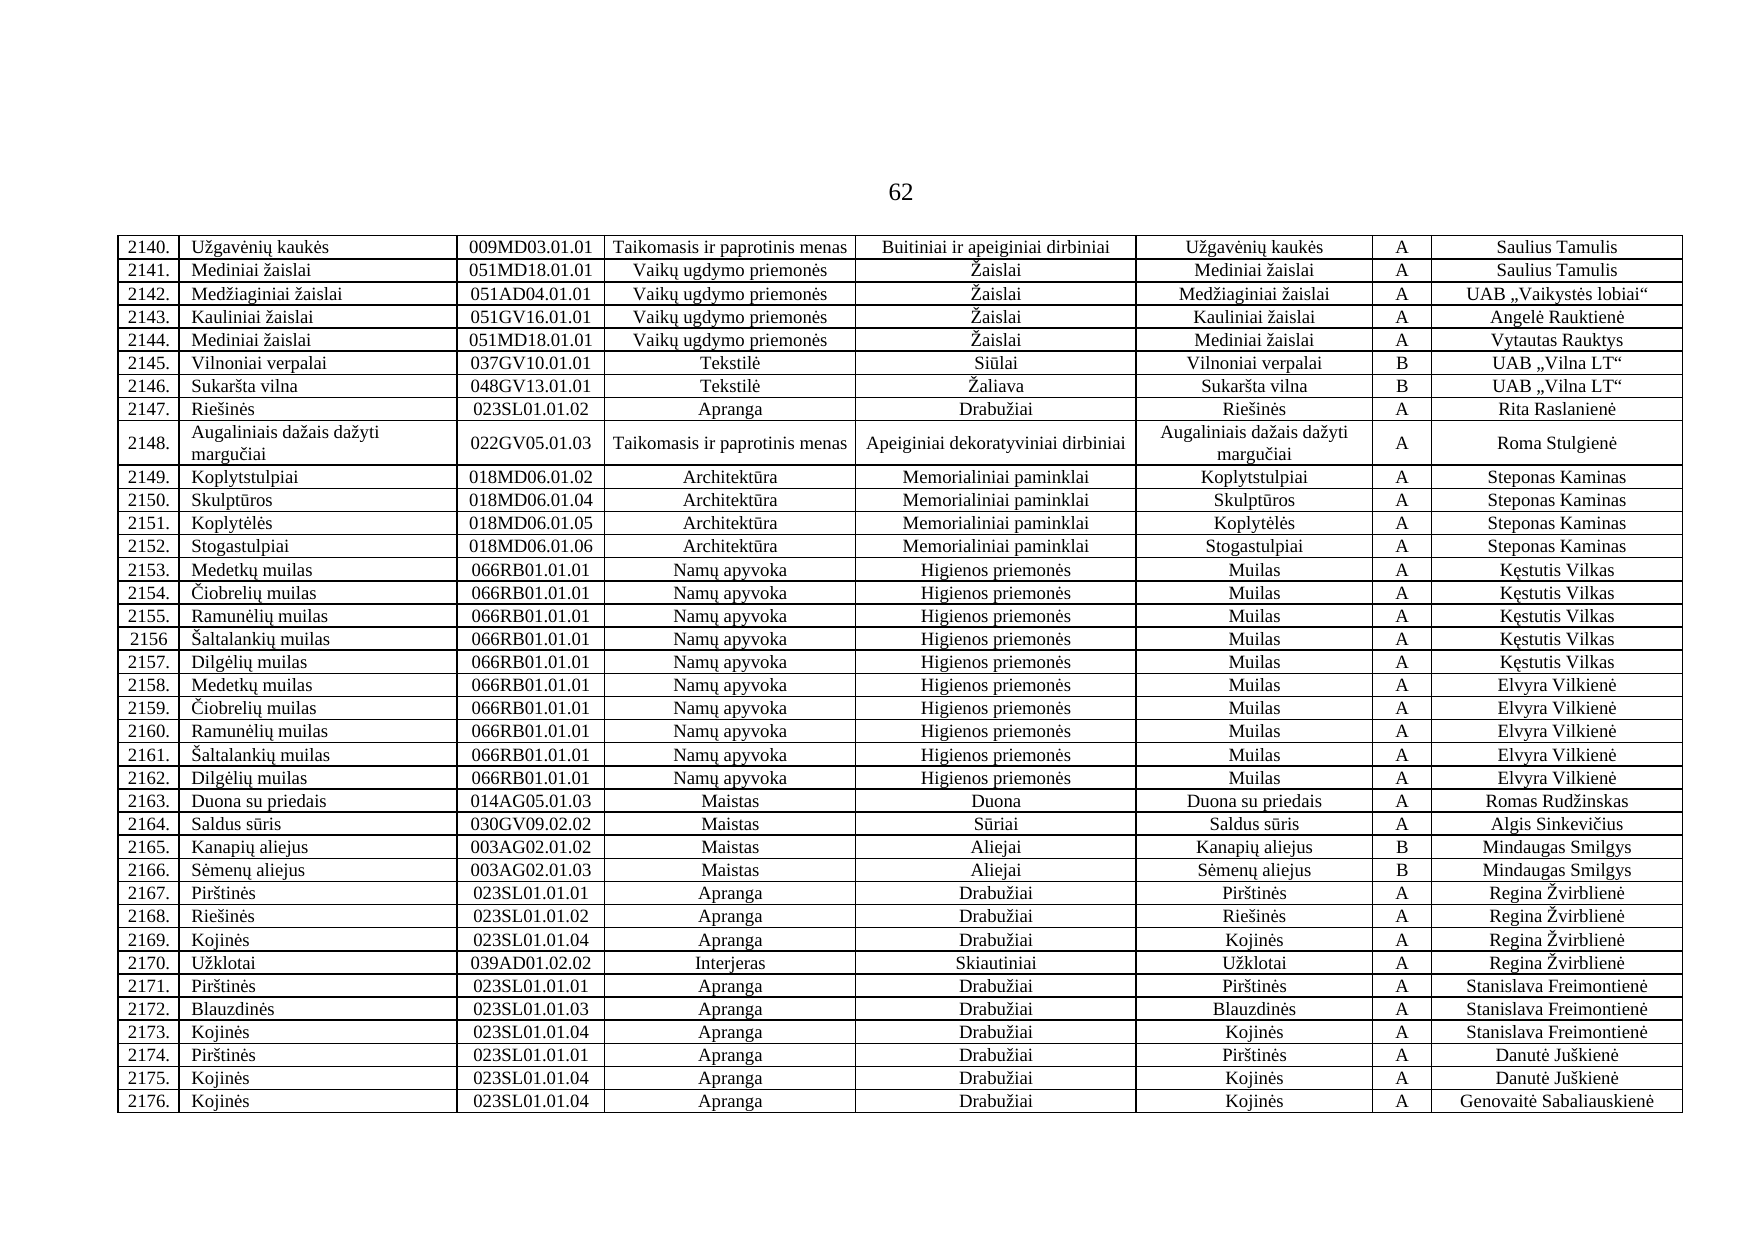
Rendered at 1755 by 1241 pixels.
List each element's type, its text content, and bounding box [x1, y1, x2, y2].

table_cell Mediniai žaislai [180, 329, 456, 350]
table_cell 2158. [119, 674, 178, 696]
table_cell Žaislai [856, 329, 1135, 350]
table_cell 2174. [119, 1044, 178, 1066]
table_cell Ramunėlių muilas [180, 720, 456, 742]
table_cell Riešinės [1137, 398, 1372, 420]
table_cell 2143. [119, 306, 178, 327]
table_cell Blauzdinės [180, 998, 456, 1019]
table_cell Saldus sūris [1137, 813, 1372, 834]
table_cell Higienos priemonės [856, 674, 1135, 696]
table_cell 023SL01.01.02 [458, 398, 604, 420]
table_cell Drabužiai [856, 1021, 1135, 1042]
table_cell Drabužiai [856, 882, 1135, 904]
table_cell Kęstutis Vilkas [1432, 558, 1682, 580]
table_cell Pirštinės [1137, 975, 1372, 996]
table_cell 066RB01.01.01 [458, 628, 604, 649]
table_cell 066RB01.01.01 [458, 720, 604, 742]
table_cell 2165. [119, 836, 178, 857]
table_cell Užklotai [1137, 952, 1372, 973]
table_cell 023SL01.01.04 [458, 928, 604, 950]
table_cell Muilas [1137, 628, 1372, 649]
table_cell Maistas [605, 790, 855, 811]
table_cell Drabužiai [856, 905, 1135, 927]
table_cell Apranga [605, 398, 855, 420]
table_cell Siūlai [856, 352, 1135, 373]
table_cell 2150. [119, 489, 178, 511]
table_cell Vaikų ugdymo priemonės [605, 329, 855, 350]
table_cell Drabužiai [856, 1067, 1135, 1089]
table_cell 2173. [119, 1021, 178, 1042]
table_cell Duona su priedais [180, 790, 456, 811]
table_cell Muilas [1137, 767, 1372, 788]
table_cell Žaliava [856, 375, 1135, 397]
table_cell Čiobrelių muilas [180, 697, 456, 719]
table_cell Rita Raslanienė [1432, 398, 1682, 420]
table_cell 023SL01.01.04 [458, 1090, 604, 1112]
table_cell Riešinės [1137, 905, 1372, 927]
table_cell 039AD01.02.02 [458, 952, 604, 973]
table_cell Kojinės [180, 1067, 456, 1089]
table_cell Skiautiniai [856, 952, 1135, 973]
table_cell A [1373, 651, 1431, 672]
table_cell A [1373, 882, 1431, 904]
table_cell 2140. [119, 236, 178, 258]
table_cell Kauliniai žaislai [180, 306, 456, 327]
table_cell Kęstutis Vilkas [1432, 605, 1682, 626]
table_cell Drabužiai [856, 975, 1135, 996]
table_cell Memorialiniai paminklai [856, 466, 1135, 487]
table_cell 051AD04.01.01 [458, 283, 604, 304]
table_cell Kęstutis Vilkas [1432, 651, 1682, 672]
table_cell A [1373, 398, 1431, 420]
table_cell 066RB01.01.01 [458, 605, 604, 626]
table_cell Medetkų muilas [180, 674, 456, 696]
table_cell Namų apyvoka [605, 697, 855, 719]
table_cell Skulptūros [1137, 489, 1372, 511]
table_cell 2146. [119, 375, 178, 397]
table_cell 018MD06.01.04 [458, 489, 604, 511]
table_cell 2148. [119, 421, 178, 464]
table_cell Architektūra [605, 512, 855, 534]
table_cell A [1373, 283, 1431, 304]
table_cell A [1373, 674, 1431, 696]
table_cell A [1373, 905, 1431, 927]
table_cell Augaliniais dažais dažyti margučiai [180, 421, 456, 464]
table_cell Kojinės [1137, 1021, 1372, 1042]
table_cell Vaikų ugdymo priemonės [605, 306, 855, 327]
table_cell 2163. [119, 790, 178, 811]
table_cell 009MD03.01.01 [458, 236, 604, 258]
table_cell Muilas [1137, 674, 1372, 696]
table_cell Ramunėlių muilas [180, 605, 456, 626]
table_cell 2142. [119, 283, 178, 304]
table_cell 023SL01.01.01 [458, 975, 604, 996]
table_cell Čiobrelių muilas [180, 582, 456, 603]
table_cell A [1373, 260, 1431, 281]
table_cell Vilnoniai verpalai [180, 352, 456, 373]
table_cell 023SL01.01.03 [458, 998, 604, 1019]
table_cell A [1373, 743, 1431, 765]
table_cell Architektūra [605, 489, 855, 511]
table_cell A [1373, 790, 1431, 811]
table_cell A [1373, 1021, 1431, 1042]
table_cell 023SL01.01.04 [458, 1067, 604, 1089]
table_cell A [1373, 952, 1431, 973]
table_cell A [1373, 767, 1431, 788]
table_cell B [1373, 859, 1431, 881]
table_cell Apranga [605, 882, 855, 904]
table_cell Sūriai [856, 813, 1135, 834]
table_cell Dilgėlių muilas [180, 767, 456, 788]
table_cell 022GV05.01.03 [458, 421, 604, 464]
table_cell 2153. [119, 558, 178, 580]
table_cell Namų apyvoka [605, 605, 855, 626]
table_cell Stanislava Freimontienė [1432, 998, 1682, 1019]
table_cell 2157. [119, 651, 178, 672]
table_cell Augaliniais dažais dažyti margučiai [1137, 421, 1372, 464]
table_cell Užgavėnių kaukės [180, 236, 456, 258]
table_cell Higienos priemonės [856, 628, 1135, 649]
table_cell 048GV13.01.01 [458, 375, 604, 397]
table_cell A [1373, 558, 1431, 580]
table_cell Muilas [1137, 582, 1372, 603]
table_cell Koplytėlės [1137, 512, 1372, 534]
table_cell A [1373, 421, 1431, 464]
table_cell Medetkų muilas [180, 558, 456, 580]
table_cell Architektūra [605, 466, 855, 487]
table_cell 2141. [119, 260, 178, 281]
table_cell Tekstilė [605, 352, 855, 373]
table_cell Šaltalankių muilas [180, 743, 456, 765]
table_cell 066RB01.01.01 [458, 767, 604, 788]
table_cell 023SL01.01.01 [458, 882, 604, 904]
table_cell Steponas Kaminas [1432, 512, 1682, 534]
table_cell 018MD06.01.02 [458, 466, 604, 487]
table_cell Muilas [1137, 651, 1372, 672]
table_cell 023SL01.01.01 [458, 1044, 604, 1066]
table_cell Kanapių aliejus [180, 836, 456, 857]
table_cell 2147. [119, 398, 178, 420]
table_cell Muilas [1137, 558, 1372, 580]
table_cell 2164. [119, 813, 178, 834]
table_cell Kojinės [1137, 928, 1372, 950]
table_cell Sukaršta vilna [180, 375, 456, 397]
table_cell Stogastulpiai [1137, 535, 1372, 557]
table_cell Kojinės [180, 928, 456, 950]
table_cell 2176. [119, 1090, 178, 1112]
table_cell 066RB01.01.01 [458, 582, 604, 603]
table_cell A [1373, 535, 1431, 557]
table_cell Architektūra [605, 535, 855, 557]
table_cell 2144. [119, 329, 178, 350]
table_cell Mediniai žaislai [1137, 329, 1372, 350]
table_cell 066RB01.01.01 [458, 697, 604, 719]
table_cell Sukaršta vilna [1137, 375, 1372, 397]
table_cell 2154. [119, 582, 178, 603]
table_cell Regina Žvirblienė [1432, 952, 1682, 973]
table_cell Namų apyvoka [605, 582, 855, 603]
table_cell A [1373, 998, 1431, 1019]
table_cell Tekstilė [605, 375, 855, 397]
table_cell Mindaugas Smilgys [1432, 836, 1682, 857]
table_cell Mindaugas Smilgys [1432, 859, 1682, 881]
table_cell Kojinės [180, 1021, 456, 1042]
table_cell Pirštinės [1137, 1044, 1372, 1066]
table_cell Memorialiniai paminklai [856, 489, 1135, 511]
table_cell 066RB01.01.01 [458, 651, 604, 672]
table_cell Stanislava Freimontienė [1432, 1021, 1682, 1042]
table_cell Namų apyvoka [605, 674, 855, 696]
table_cell Maistas [605, 859, 855, 881]
table_cell UAB „Vilna LT“ [1432, 375, 1682, 397]
table_cell Higienos priemonės [856, 558, 1135, 580]
table_cell Medžiaginiai žaislai [180, 283, 456, 304]
table_cell Riešinės [180, 905, 456, 927]
table_cell Pirštinės [1137, 882, 1372, 904]
table_cell A [1373, 329, 1431, 350]
table_cell Steponas Kaminas [1432, 466, 1682, 487]
table_cell A [1373, 975, 1431, 996]
table_cell A [1373, 582, 1431, 603]
table_cell Apranga [605, 1090, 855, 1112]
table_cell 2145. [119, 352, 178, 373]
table_cell Apranga [605, 905, 855, 927]
table_cell Apranga [605, 975, 855, 996]
table_cell Kęstutis Vilkas [1432, 628, 1682, 649]
table_cell A [1373, 720, 1431, 742]
table_cell Drabužiai [856, 398, 1135, 420]
table_cell A [1373, 489, 1431, 511]
table_cell 018MD06.01.06 [458, 535, 604, 557]
table_cell B [1373, 836, 1431, 857]
table_cell 066RB01.01.01 [458, 674, 604, 696]
table_cell Drabužiai [856, 998, 1135, 1019]
table_cell Kojinės [1137, 1067, 1372, 1089]
table_cell Higienos priemonės [856, 720, 1135, 742]
table_cell Genovaitė Sabaliauskienė [1432, 1090, 1682, 1112]
table_cell A [1373, 236, 1431, 258]
table_cell B [1373, 375, 1431, 397]
table_cell A [1373, 1067, 1431, 1089]
table_cell Drabužiai [856, 928, 1135, 950]
table_cell Kanapių aliejus [1137, 836, 1372, 857]
table_cell A [1373, 1090, 1431, 1112]
table_cell Namų apyvoka [605, 628, 855, 649]
table_cell Danutė Juškienė [1432, 1044, 1682, 1066]
table_cell A [1373, 306, 1431, 327]
table_cell Drabužiai [856, 1044, 1135, 1066]
table_cell Steponas Kaminas [1432, 489, 1682, 511]
table_cell Koplytstulpiai [180, 466, 456, 487]
table_cell Drabužiai [856, 1090, 1135, 1112]
table_cell Duona [856, 790, 1135, 811]
table_cell 2155. [119, 605, 178, 626]
table_cell 018MD06.01.05 [458, 512, 604, 534]
table_cell 2159. [119, 697, 178, 719]
table_cell A [1373, 466, 1431, 487]
table_cell Muilas [1137, 605, 1372, 626]
table_cell Interjeras [605, 952, 855, 973]
table_cell Šaltalankių muilas [180, 628, 456, 649]
table_cell Elvyra Vilkienė [1432, 743, 1682, 765]
table_cell A [1373, 605, 1431, 626]
table_cell Steponas Kaminas [1432, 535, 1682, 557]
table_cell 003AG02.01.02 [458, 836, 604, 857]
table_cell Apranga [605, 928, 855, 950]
table_cell Regina Žvirblienė [1432, 905, 1682, 927]
table_cell 037GV10.01.01 [458, 352, 604, 373]
table_cell 2175. [119, 1067, 178, 1089]
table_cell Muilas [1137, 697, 1372, 719]
table_cell 2152. [119, 535, 178, 557]
table_cell 066RB01.01.01 [458, 743, 604, 765]
table_cell Žaislai [856, 283, 1135, 304]
table_cell 2151. [119, 512, 178, 534]
table_cell Higienos priemonės [856, 651, 1135, 672]
table_cell 023SL01.01.04 [458, 1021, 604, 1042]
table_cell A [1373, 512, 1431, 534]
table_cell Elvyra Vilkienė [1432, 767, 1682, 788]
table_cell A [1373, 628, 1431, 649]
table_cell 2168. [119, 905, 178, 927]
table_cell 051GV16.01.01 [458, 306, 604, 327]
table_cell Pirštinės [180, 1044, 456, 1066]
table_cell Maistas [605, 836, 855, 857]
table_cell Saldus sūris [180, 813, 456, 834]
table_cell 2149. [119, 466, 178, 487]
table_cell 2166. [119, 859, 178, 881]
table_cell Elvyra Vilkienė [1432, 697, 1682, 719]
table_cell Koplytstulpiai [1137, 466, 1372, 487]
table_cell Higienos priemonės [856, 743, 1135, 765]
table_cell Algis Sinkevičius [1432, 813, 1682, 834]
table_cell Aliejai [856, 859, 1135, 881]
table_cell Vaikų ugdymo priemonės [605, 283, 855, 304]
table_cell Apranga [605, 998, 855, 1019]
table_cell Pirštinės [180, 975, 456, 996]
table_cell Muilas [1137, 743, 1372, 765]
table_cell Vytautas Rauktys [1432, 329, 1682, 350]
table_cell 003AG02.01.03 [458, 859, 604, 881]
table_cell Apranga [605, 1044, 855, 1066]
table_cell Apranga [605, 1021, 855, 1042]
table_cell Užklotai [180, 952, 456, 973]
table_cell UAB „Vaikystės lobiai“ [1432, 283, 1682, 304]
table_cell 066RB01.01.01 [458, 558, 604, 580]
table_cell Regina Žvirblienė [1432, 882, 1682, 904]
table_cell Namų apyvoka [605, 558, 855, 580]
table_cell Saulius Tamulis [1432, 260, 1682, 281]
table_cell Koplytėlės [180, 512, 456, 534]
table_cell Mediniai žaislai [1137, 260, 1372, 281]
table_cell Namų apyvoka [605, 767, 855, 788]
table_cell 2170. [119, 952, 178, 973]
table_cell A [1373, 813, 1431, 834]
table_cell Higienos priemonės [856, 767, 1135, 788]
table_cell Užgavėnių kaukės [1137, 236, 1372, 258]
table_cell Medžiaginiai žaislai [1137, 283, 1372, 304]
table_cell Kęstutis Vilkas [1432, 582, 1682, 603]
table_cell Roma Stulgienė [1432, 421, 1682, 464]
table_cell Skulptūros [180, 489, 456, 511]
table_cell Sėmenų aliejus [180, 859, 456, 881]
table_cell 2169. [119, 928, 178, 950]
table_cell 051MD18.01.01 [458, 260, 604, 281]
table_cell 051MD18.01.01 [458, 329, 604, 350]
table_cell Danutė Juškienė [1432, 1067, 1682, 1089]
table_cell Namų apyvoka [605, 651, 855, 672]
table_cell Higienos priemonės [856, 605, 1135, 626]
table_cell 2171. [119, 975, 178, 996]
table_cell Saulius Tamulis [1432, 236, 1682, 258]
table_cell Angelė Rauktienė [1432, 306, 1682, 327]
table_cell 2156 [119, 628, 178, 649]
table_cell Dilgėlių muilas [180, 651, 456, 672]
table_cell Taikomasis ir paprotinis menas [605, 236, 855, 258]
table_cell Stogastulpiai [180, 535, 456, 557]
table_cell Duona su priedais [1137, 790, 1372, 811]
table_cell Buitiniai ir apeiginiai dirbiniai [856, 236, 1135, 258]
table_cell Namų apyvoka [605, 743, 855, 765]
table_cell Memorialiniai paminklai [856, 535, 1135, 557]
table_cell Kojinės [1137, 1090, 1372, 1112]
table_cell Regina Žvirblienė [1432, 928, 1682, 950]
table_cell Romas Rudžinskas [1432, 790, 1682, 811]
table_cell 014AG05.01.03 [458, 790, 604, 811]
table_cell 2161. [119, 743, 178, 765]
table_cell Vaikų ugdymo priemonės [605, 260, 855, 281]
table_cell 2172. [119, 998, 178, 1019]
table_cell UAB „Vilna LT“ [1432, 352, 1682, 373]
table_cell Elvyra Vilkienė [1432, 674, 1682, 696]
table_cell B [1373, 352, 1431, 373]
table_cell Mediniai žaislai [180, 260, 456, 281]
table_cell Stanislava Freimontienė [1432, 975, 1682, 996]
table_cell Žaislai [856, 260, 1135, 281]
table_cell Muilas [1137, 720, 1372, 742]
table_cell Namų apyvoka [605, 720, 855, 742]
table_cell Sėmenų aliejus [1137, 859, 1372, 881]
table_cell 023SL01.01.02 [458, 905, 604, 927]
table_cell Pirštinės [180, 882, 456, 904]
table_cell Riešinės [180, 398, 456, 420]
table_cell Higienos priemonės [856, 582, 1135, 603]
table_cell A [1373, 928, 1431, 950]
table_cell Kojinės [180, 1090, 456, 1112]
table_cell 2160. [119, 720, 178, 742]
table_cell Taikomasis ir paprotinis menas [605, 421, 855, 464]
table_cell Žaislai [856, 306, 1135, 327]
table_cell 030GV09.02.02 [458, 813, 604, 834]
table_cell Elvyra Vilkienė [1432, 720, 1682, 742]
table_cell Blauzdinės [1137, 998, 1372, 1019]
table_cell 2162. [119, 767, 178, 788]
table_cell Apranga [605, 1067, 855, 1089]
table_cell Higienos priemonės [856, 697, 1135, 719]
table_cell Aliejai [856, 836, 1135, 857]
table_cell Apeiginiai dekoratyviniai dirbiniai [856, 421, 1135, 464]
table_cell Vilnoniai verpalai [1137, 352, 1372, 373]
table_cell Kauliniai žaislai [1137, 306, 1372, 327]
table_cell A [1373, 1044, 1431, 1066]
table_cell 2167. [119, 882, 178, 904]
table_cell Maistas [605, 813, 855, 834]
table_cell Memorialiniai paminklai [856, 512, 1135, 534]
table_cell A [1373, 697, 1431, 719]
